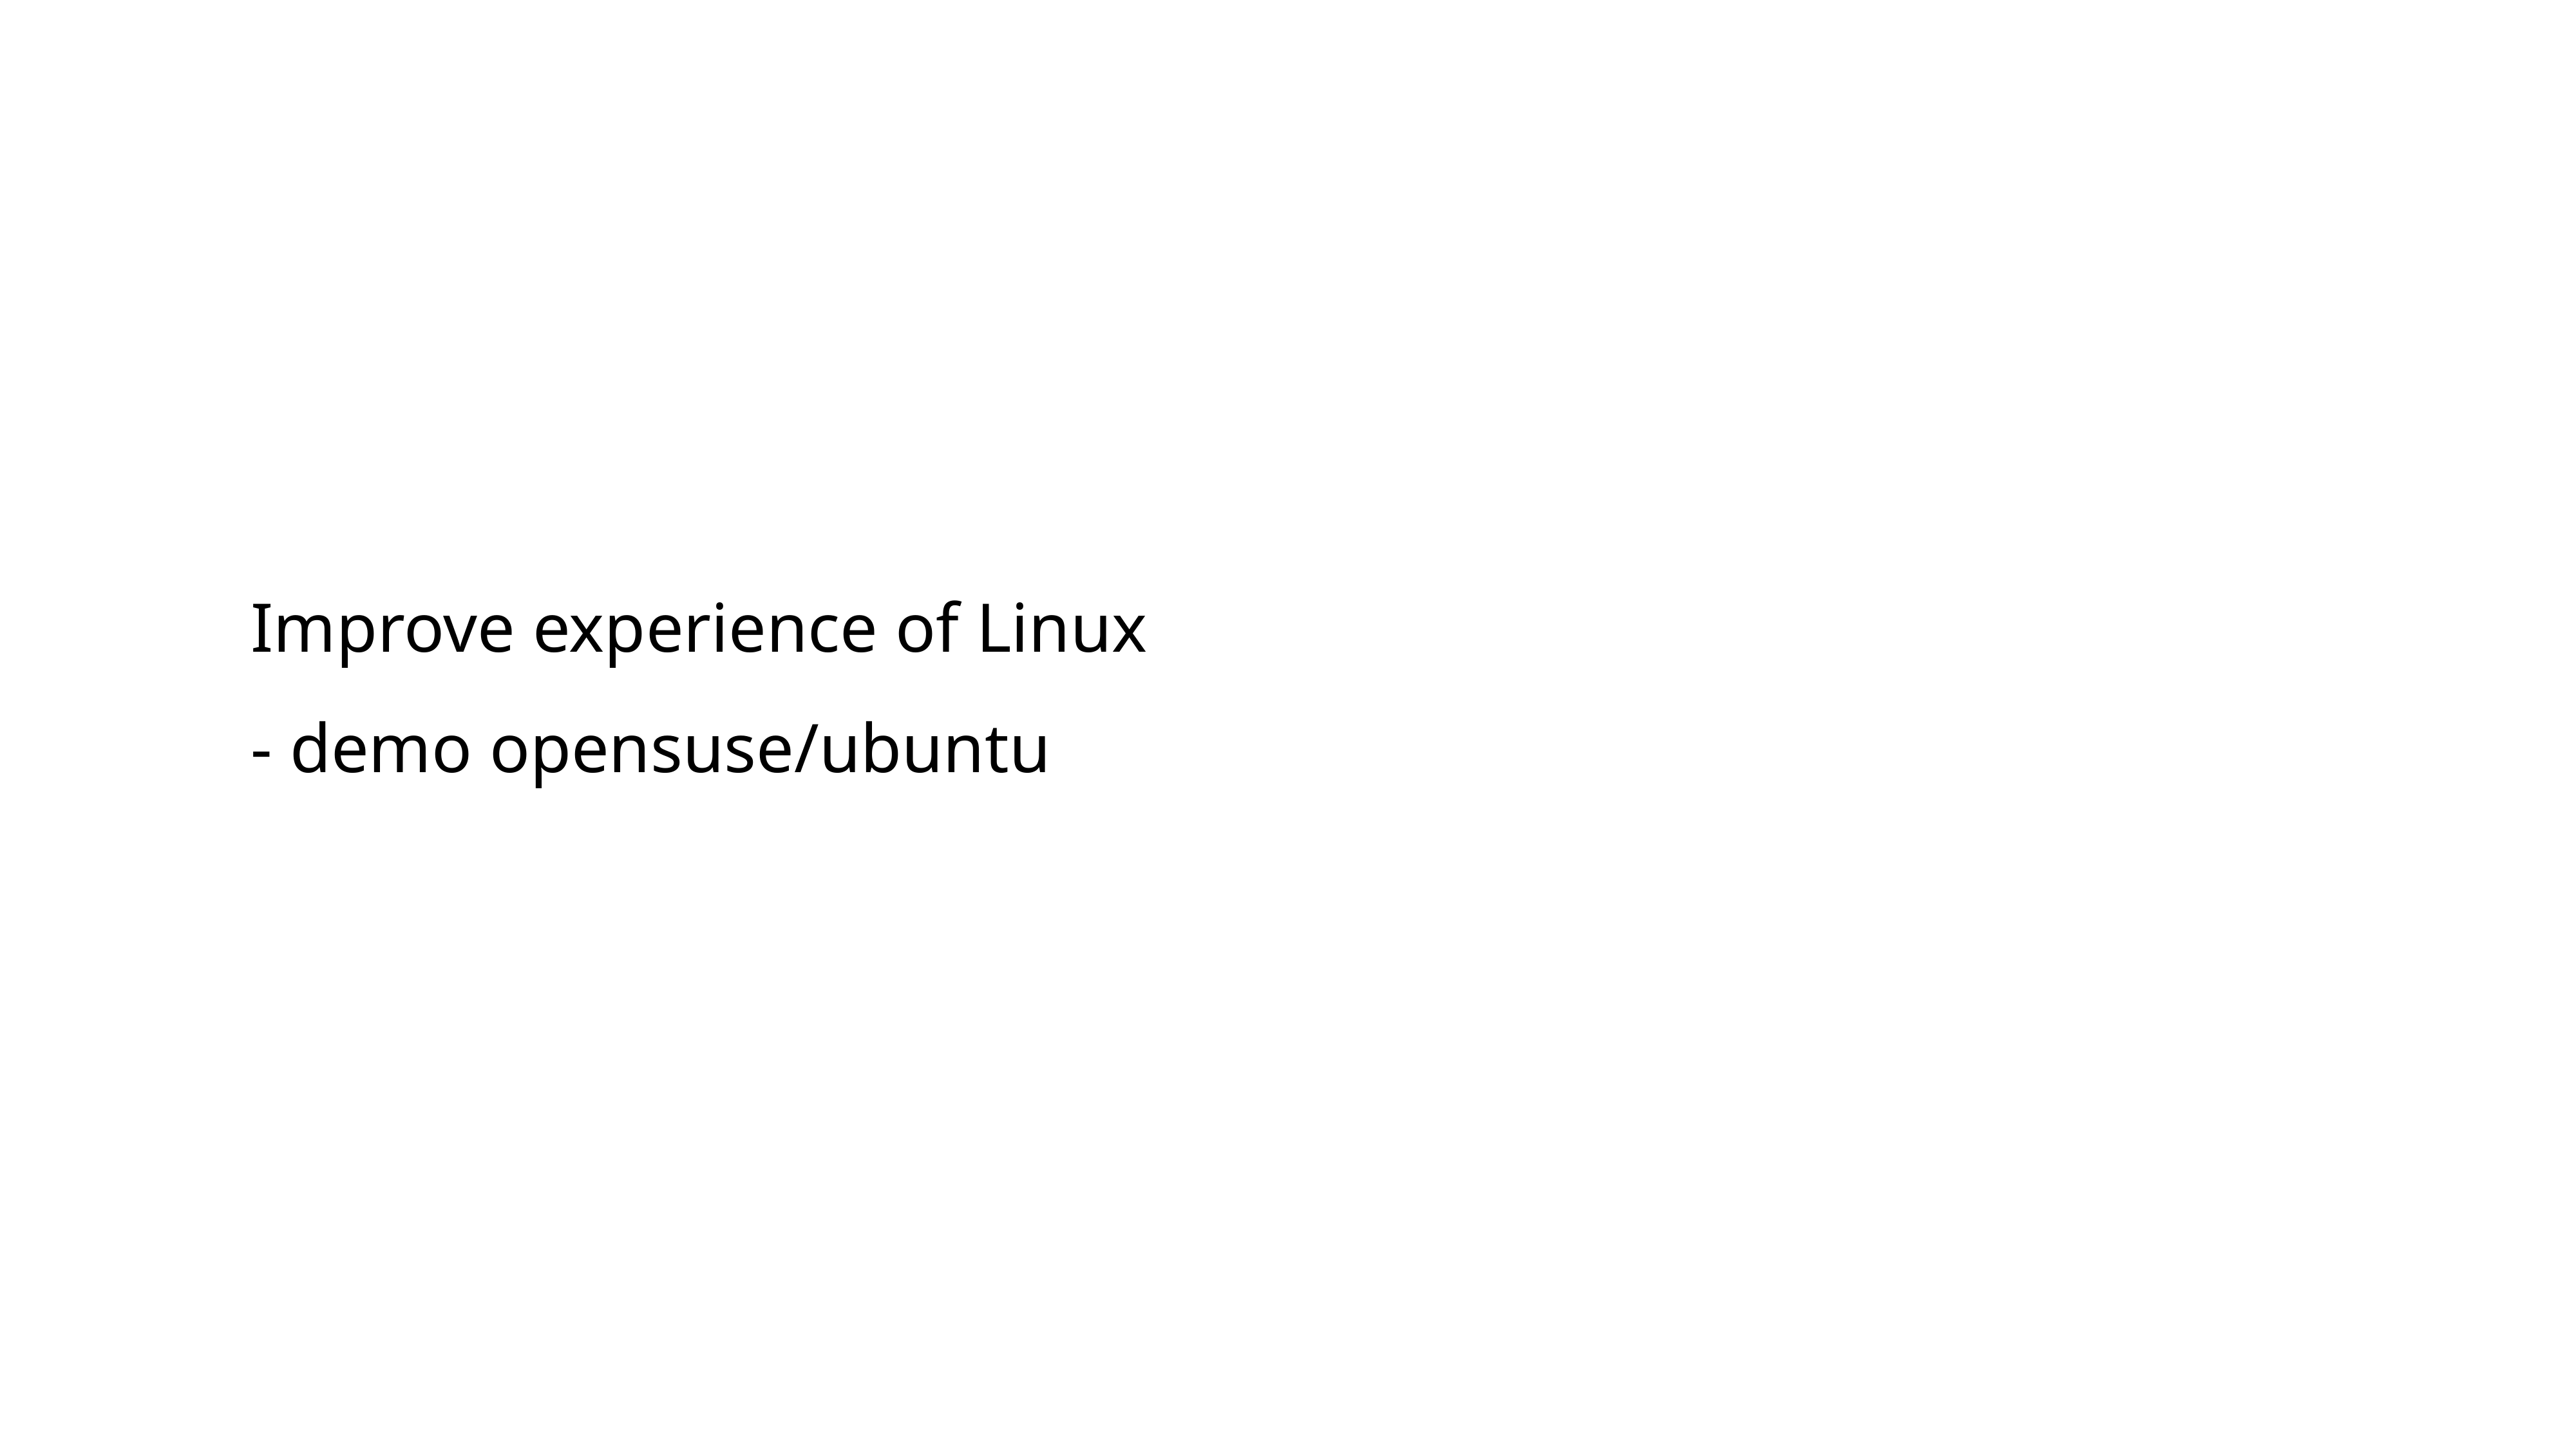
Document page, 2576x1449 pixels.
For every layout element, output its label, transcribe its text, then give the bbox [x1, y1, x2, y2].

text_box Improve experience of Linux - demo opensuse/ubuntu [241, 532, 2222, 797]
